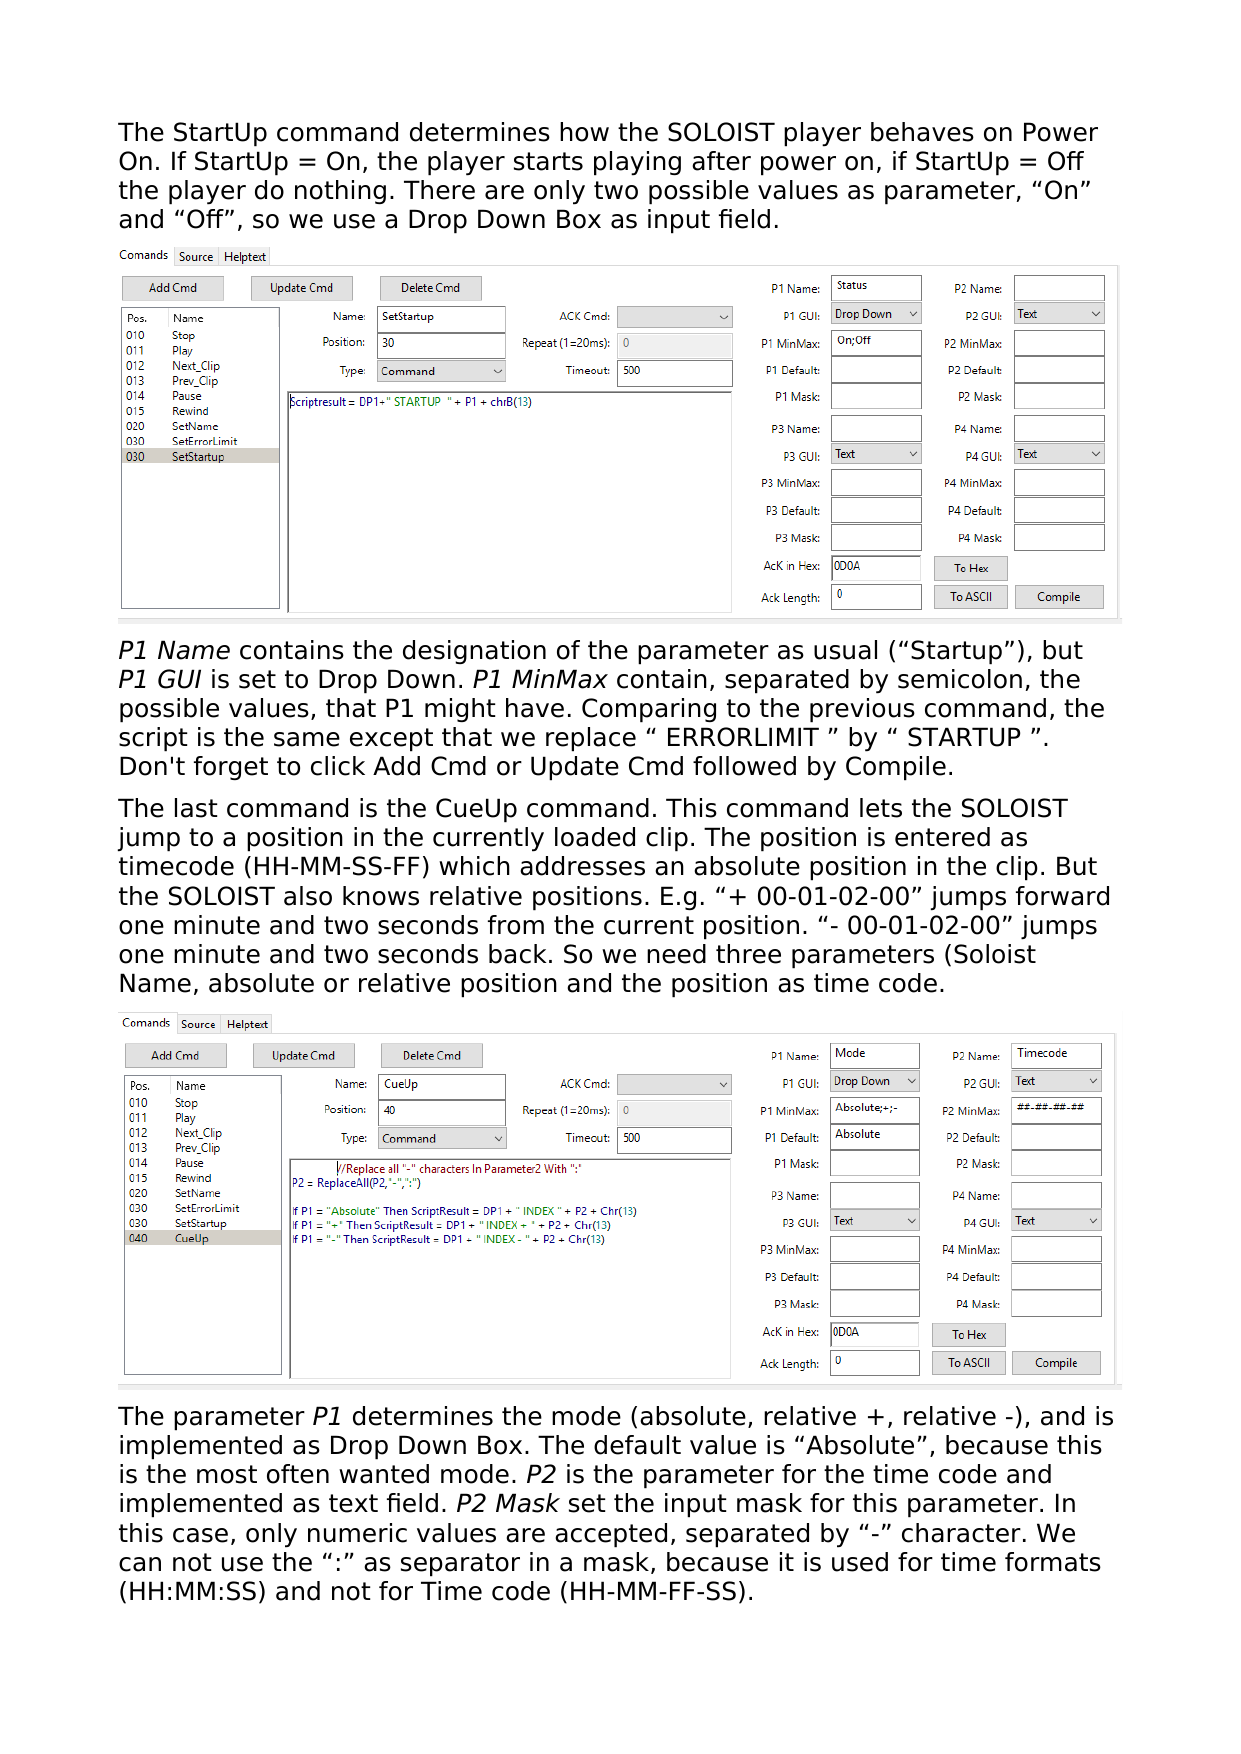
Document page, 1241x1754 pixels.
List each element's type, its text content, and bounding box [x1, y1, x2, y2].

text The last command is the CueUp command. This command lets the SOLOIST jump to a position in the currently loaded clip. The position is entered as timecode (HH-MM-SS-FF) which addresses an absolute position in the clip. But the SOLOIST also knows relative positions. E.g. “+ 00-01-02-00” jumps forward one minute and two seconds from the current position. “- 00-01-02-00” jumps one minute and two seconds back. So we need three parameters (Soloist Name, absolute or relative position and the position as time code. [118, 794, 1122, 998]
text The parameter P1 determines the mode (absolute, relative +, relative -), and is implemented as Drop Down Box. The default value is “Absolute”, because this is the most often wanted mode. P2 is the parameter for the time code and implemented as text field. P2 Mask set the input mask for this parameter. In this case, only numeric values are accepted, separated by “-” character. We can not use the “:” as separator in a mask, because it is used for time formats (HH:MM:SS) and not for Time code (HH-MM-FF-SS). [118, 1402, 1122, 1606]
text P1 Name contains the designation of the parameter as usual (“Startup”), but P1 GUI is set to Drop Down. P1 MinMax contain, separated by semicolon, the possible values, that P1 might have. Comparing to the previous command, the script is the same except that we replace “ ERRORLIMIT ” by “ STARTUP ”. Don't forget to click Add Cmd or Update Cmd followed by Compile. [118, 636, 1122, 782]
picture [118, 1011, 1123, 1390]
picture [118, 247, 1123, 624]
text The StartUp command determines how the SOLOIST player behaves on Power On. If StartUp = On, the player starts playing after power on, if StartUp = Off the player do nothing. There are only two possible values as parameter, “On” and “Off”, so we use a Drop Down Box as input field. [118, 118, 1122, 235]
